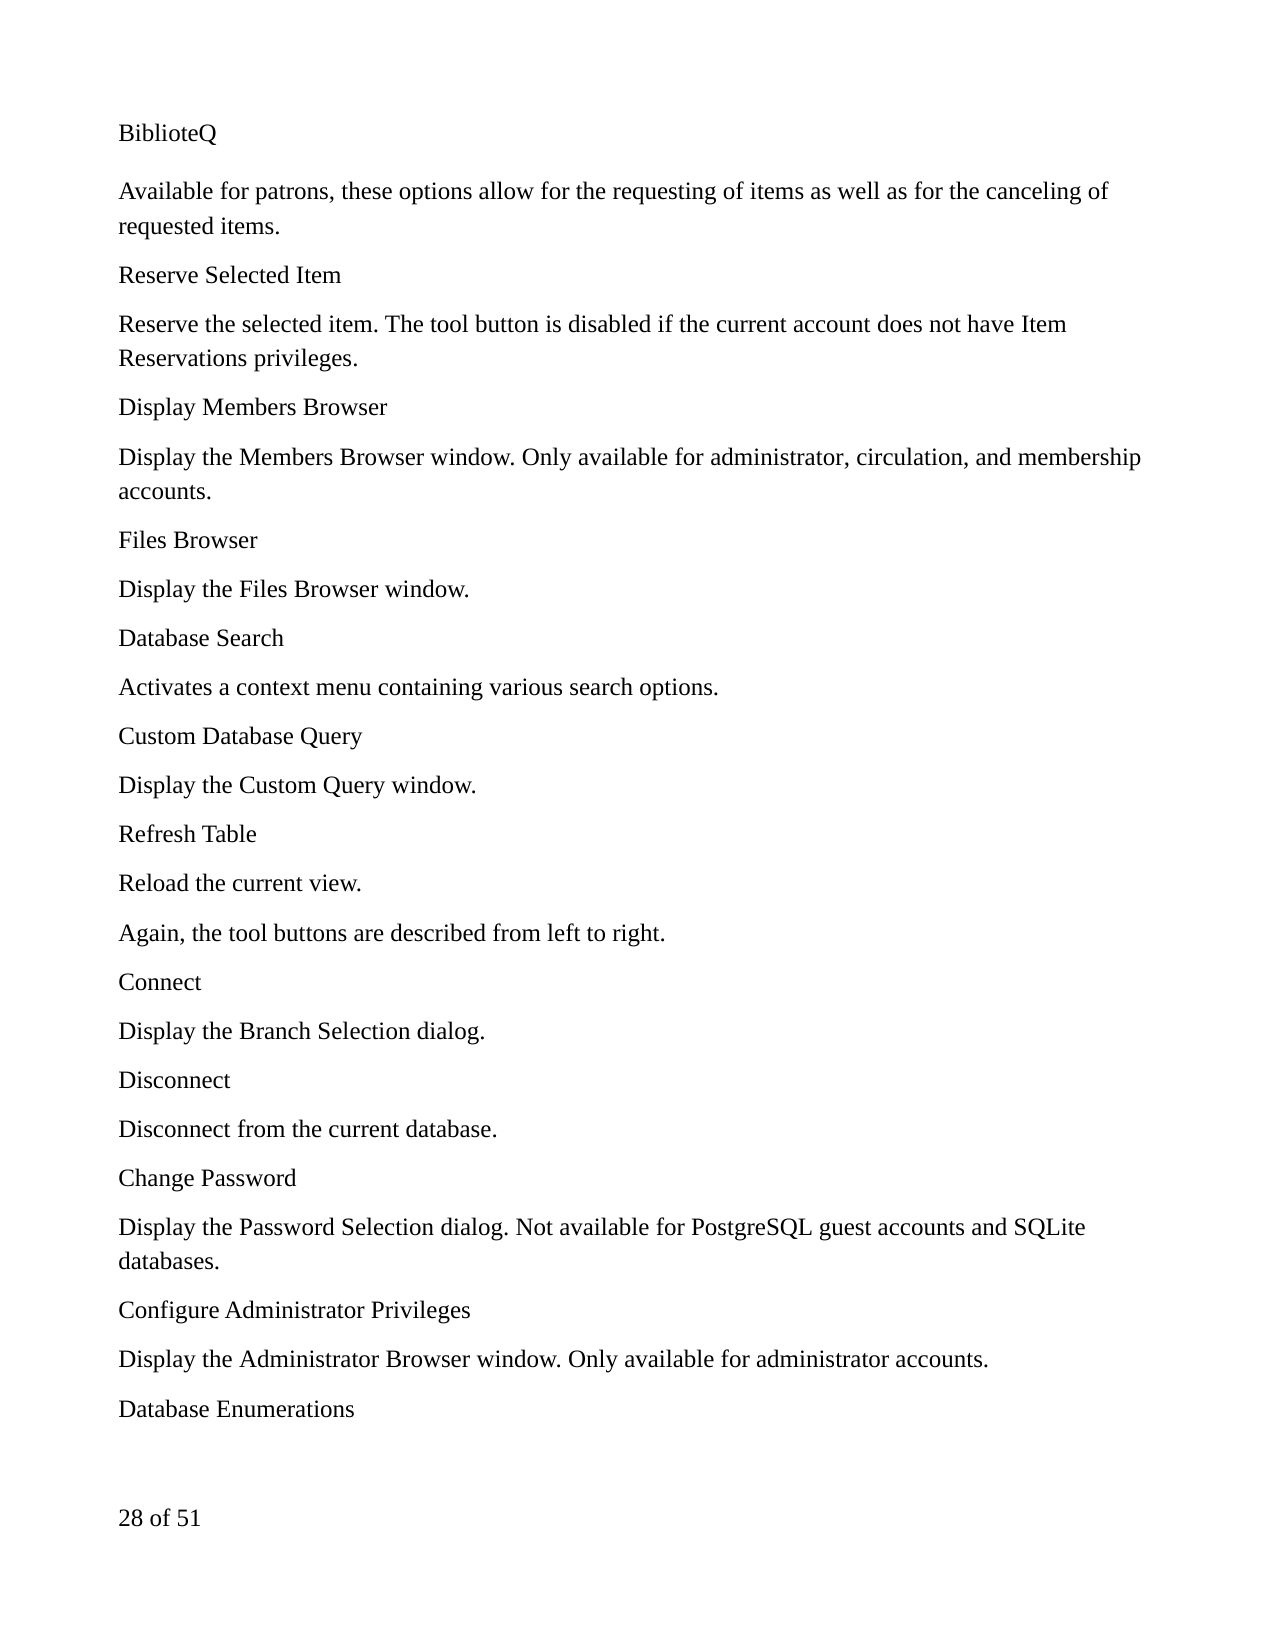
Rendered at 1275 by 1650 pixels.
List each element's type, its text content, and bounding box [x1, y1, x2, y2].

text Custom Database Query [118, 721, 1157, 750]
text Files Browser [118, 525, 1157, 554]
text Disconnect from the current database. [118, 1114, 1157, 1143]
text Display the Files Browser window. [118, 574, 1157, 603]
text Reload the current view. [118, 868, 1157, 897]
text Activates a context menu containing various search options. [118, 672, 1157, 701]
text Reserve Selected Item [118, 260, 1157, 289]
text Display the Administrator Browser window. Only available for administrator accounts. [118, 1344, 1157, 1373]
text Again, the tool buttons are described from left to right. [118, 918, 1157, 946]
text Display the Password Selection dialog. Not available for PostgreSQL guest accounts and SQLite databases. [118, 1212, 1157, 1275]
text Database Search [118, 623, 1157, 652]
text Refresh Table [118, 819, 1157, 848]
text Display the Members Browser window. Only available for administrator, circulation, and membership accounts. [118, 442, 1157, 505]
text Display the Branch Selection dialog. [118, 1016, 1157, 1044]
text Available for patrons, these options allow for the requesting of items as well as for the canceling of requested items. [118, 176, 1157, 239]
text Disconnect [118, 1065, 1157, 1093]
text Configure Administrator Privileges [118, 1296, 1157, 1324]
text Database Enumerations [118, 1394, 1157, 1422]
text Change Password [118, 1163, 1157, 1192]
text Reserve the selected item. The tool button is disabled if the current account does not have Item Reservations privileges. [118, 309, 1157, 372]
text Display the Custom Query window. [118, 770, 1157, 799]
text Display Members Browser [118, 392, 1157, 421]
text Connect [118, 967, 1157, 995]
